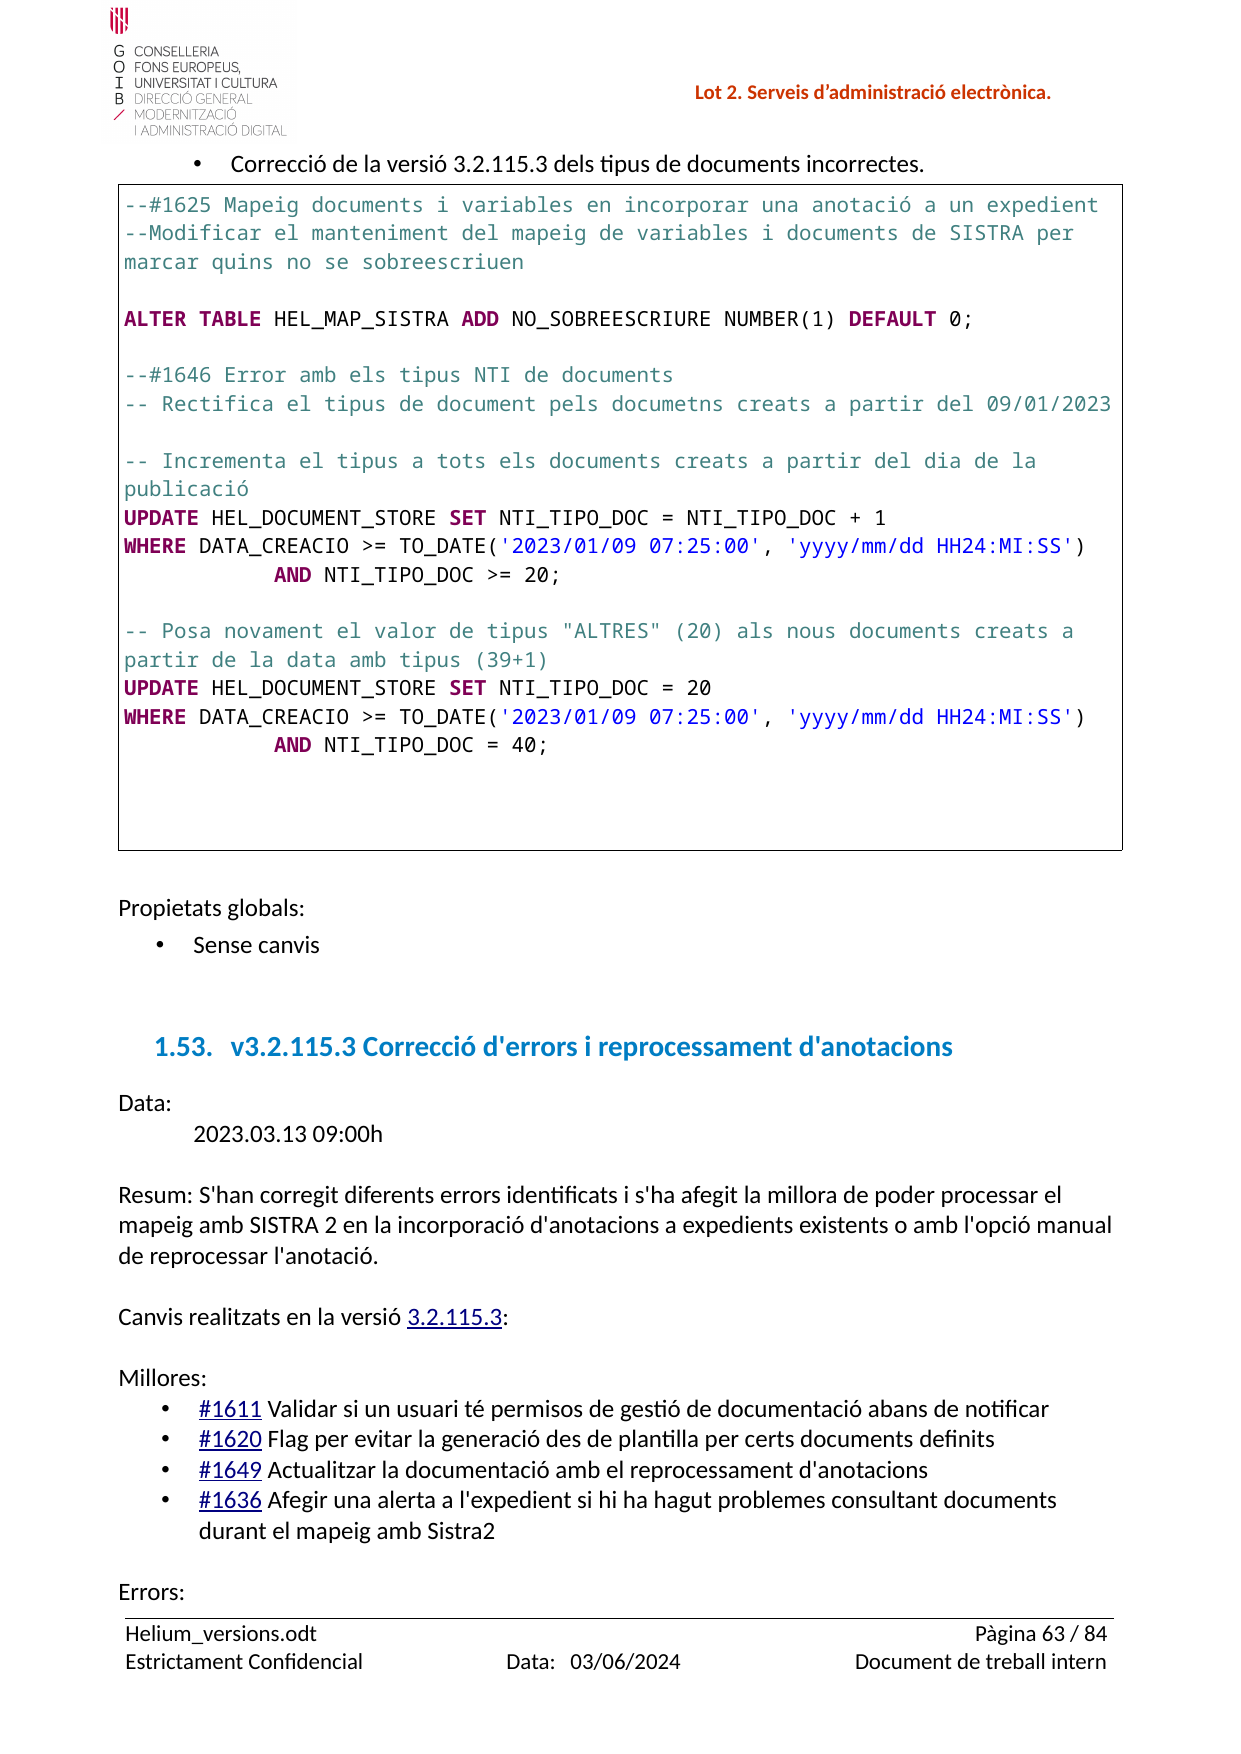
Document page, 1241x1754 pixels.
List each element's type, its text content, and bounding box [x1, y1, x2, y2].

text Data: [118, 1087, 1122, 1118]
list Correcció de la versió 3.2.115.3 dels tipus de documents incorrectes. [193, 148, 1122, 178]
text Resum: S'han corregit diferents errors identificats i s'ha afegit la millora de poder processar el mapeig amb SISTRA 2 en la incorporació d'anotacions a expedients existents o amb l'opció manual de reprocessar l'anotació. [118, 1179, 1122, 1271]
table_header --#1625 Mapeig documents i variables en incorporar una anotació a un expedient --Modificar el manteniment del mapeig de variables i documents de SISTRA per marcar quins no se sobreescriuen ALTER TABLE HEL_MAP_SISTRA ADD NO_SOBREESCRIURE NUMBER(1) DEFAULT 0; --#1646 Error amb els tipus NTI de documents -- Rectifica el tipus de document pels documetns creats a partir del 09/01/2023 -- Incrementa el tipus a tots els documents creats a partir del dia de la publicació UPDATE HEL_DOCUMENT_STORE SET NTI_TIPO_DOC = NTI_TIPO_DOC + 1 WHERE DATA_CREACIO >= TO_DATE('2023/01/09 07:25:00', 'yyyy/mm/dd HH24:MI:SS') AND NTI_TIPO_DOC >= 20; -- Posa novament el valor de tipus "ALTRES" (20) als nous documents creats a partir de la data amb tipus (39+1) UPDATE HEL_DOCUMENT_STORE SET NTI_TIPO_DOC = 20 WHERE DATA_CREACIO >= TO_DATE('2023/01/09 07:25:00', 'yyyy/mm/dd HH24:MI:SS') AND NTI_TIPO_DOC = 40; [119, 185, 1122, 850]
list #1636 Afegir una alerta a l'expedient si hi ha hagut problemes consultant documents durant el mapeig amb Sistra2 [161, 1484, 1122, 1545]
text Errors: [118, 1576, 1122, 1606]
picture [100, 0, 297, 144]
list #1649 Actualitzar la documentació amb el reprocessament d'anotacions [161, 1454, 1122, 1484]
text Propietats globals: [118, 892, 1122, 923]
text Millores: [118, 1362, 1122, 1393]
subtitle v3.2.115.3 Correcció d'errors i reprocessament d'anotacions [153, 1028, 1122, 1064]
list #1611 Validar si un usuari té permisos de gestió de documentació abans de notificar [161, 1393, 1122, 1423]
list #1620 Flag per evitar la generació des de plantilla per certs documents definits [161, 1423, 1122, 1454]
list Sense canvis [156, 929, 1122, 959]
text 2023.03.13 09:00h [118, 1118, 1122, 1148]
text Canvis realitzats en la versió 3.2.115.3: [118, 1301, 1122, 1332]
